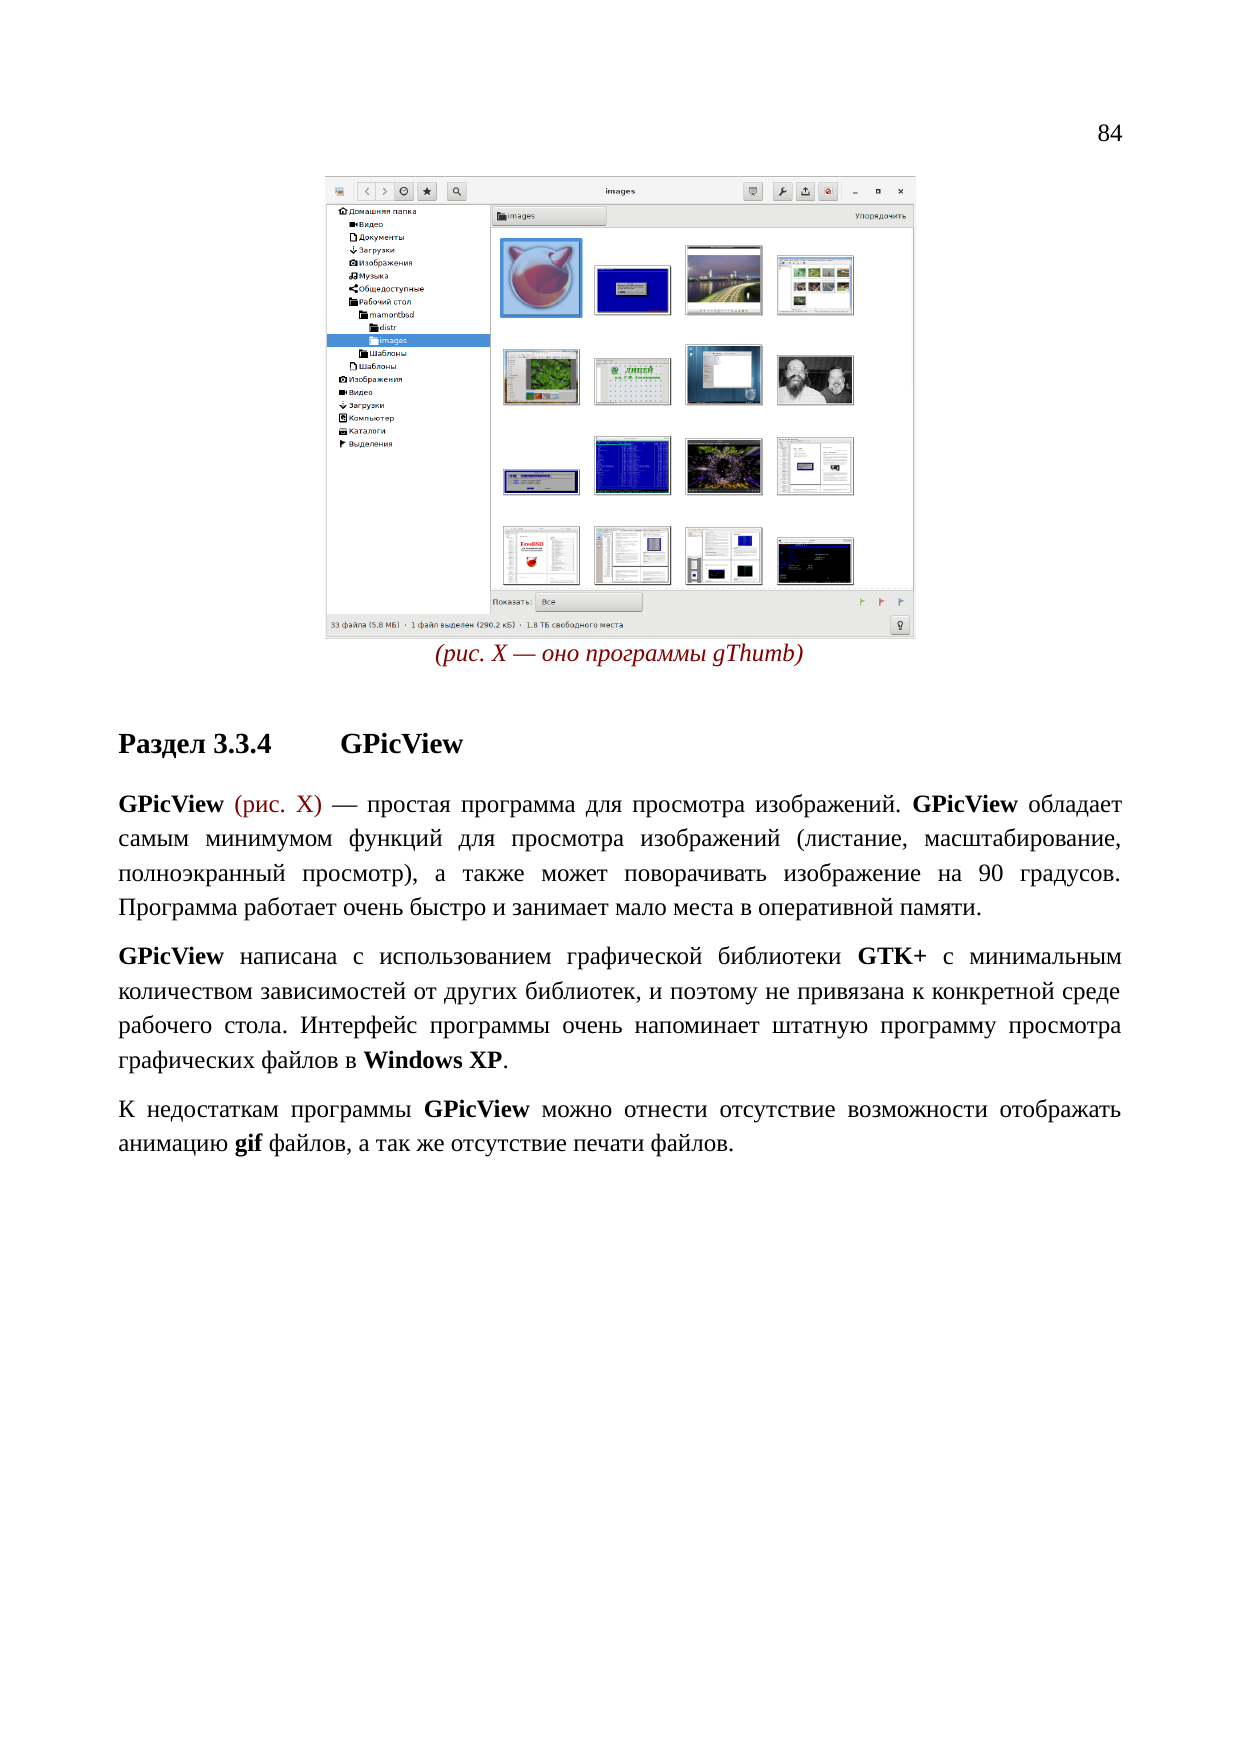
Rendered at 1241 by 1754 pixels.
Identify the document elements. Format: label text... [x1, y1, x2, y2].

subtitle GPicView [118, 726, 1122, 759]
text К недостаткам программы GPicView можно отнести отсутствие возможности отображать анимацию gif файлов, а так же отсутствие печати файлов. [118, 1094, 1122, 1157]
text GPicView написана с использованием графической библиотеки GTK+ с минимальным количеством зависимостей от других библиотек, и поэтому не привязана к конкретной среде рабочего стола. Интерфейс программы очень напоминает штатную программу просмотра графических файлов в Windows XP. [118, 941, 1122, 1073]
text (рис. Х — оно программы gThumb) [118, 639, 1122, 667]
picture [325, 176, 916, 639]
text GPicView (рис. Х) — простая программа для просмотра изображений. GPicView обладает самым минимумом функций для просмотра изображений (листание, масштабирование, полноэкранный просмотр), а также может поворачивать изображение на 90 градусов. Программа работает очень быстро и занимает мало места в оперативной памяти. [118, 789, 1122, 921]
